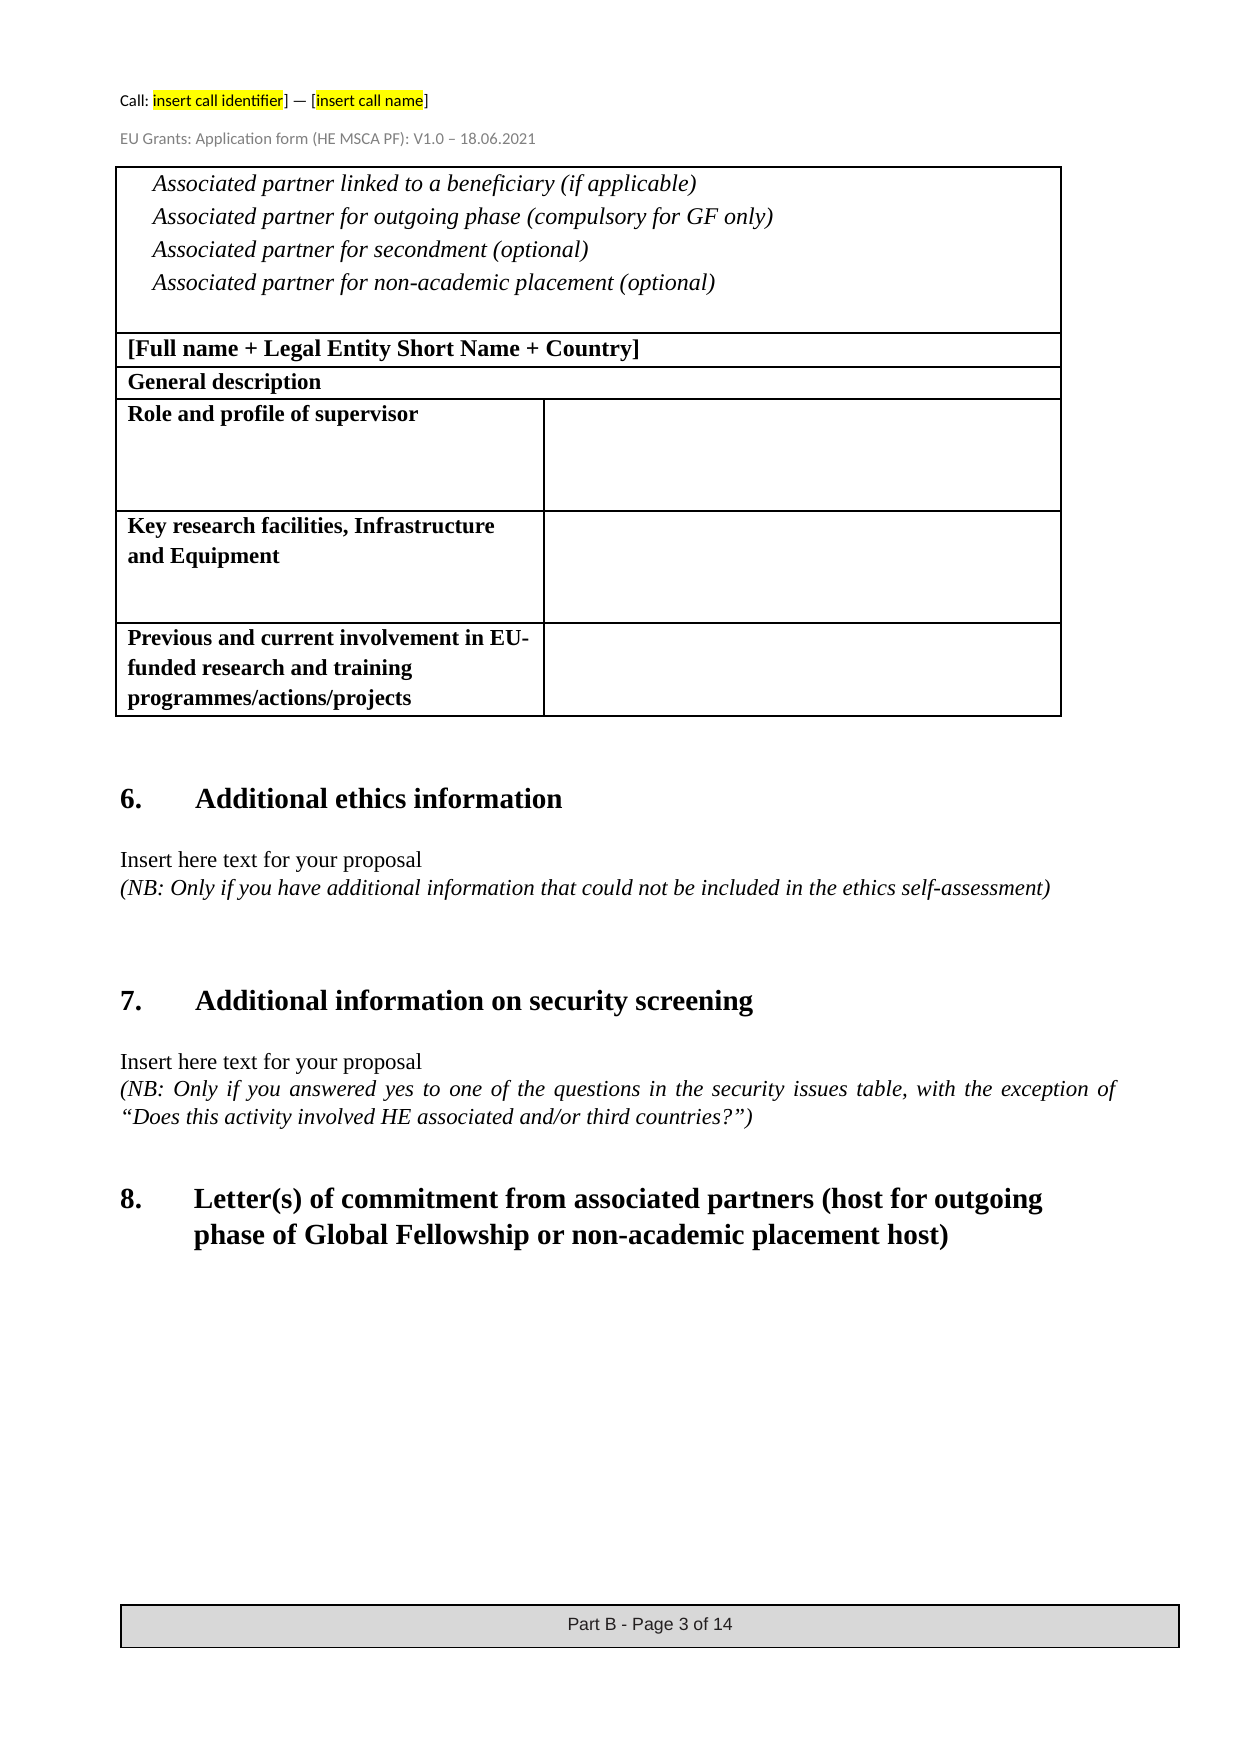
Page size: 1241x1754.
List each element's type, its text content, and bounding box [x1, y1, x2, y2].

text Insert here text for your proposal [120, 1048, 1121, 1074]
table_header  Associated partner linked to a beneficiary (if applicable)  Associated partner for outgoing phase (compulsory for GF only)  Associated partner for secondment (optional)  Associated partner for non-academic placement (optional) [117, 168, 1060, 332]
table_cell [545, 400, 1060, 510]
table_cell Previous and current involvement in EU-funded research and training programmes/actions/projects [117, 624, 543, 714]
subtitle 8. Letter(s) of commitment from associated partners (host for outgoing phase of Global Fellowship or non-academic placement host) [120, 1182, 1121, 1250]
table_cell Role and profile of supervisor [117, 400, 543, 510]
table_cell [545, 512, 1060, 622]
table_cell [545, 624, 1060, 714]
table_cell General description [117, 368, 1060, 398]
table_cell [Full name + Legal Entity Short Name + Country] [117, 334, 1060, 366]
table_cell Key research facilities, Infrastructure and Equipment [117, 512, 543, 622]
subtitle 6. Additional ethics information [120, 781, 1121, 814]
subtitle 7. Additional information on security screening [120, 983, 1121, 1016]
text Insert here text for your proposal [120, 846, 1121, 873]
text (NB: Only if you have additional information that could not be included in the ethics self-assessment) [120, 874, 1121, 900]
text (NB: Only if you answered yes to one of the questions in the security issues table, with the exception of “Does this activity involved HE associated and/or third countries?”) [120, 1076, 1121, 1129]
